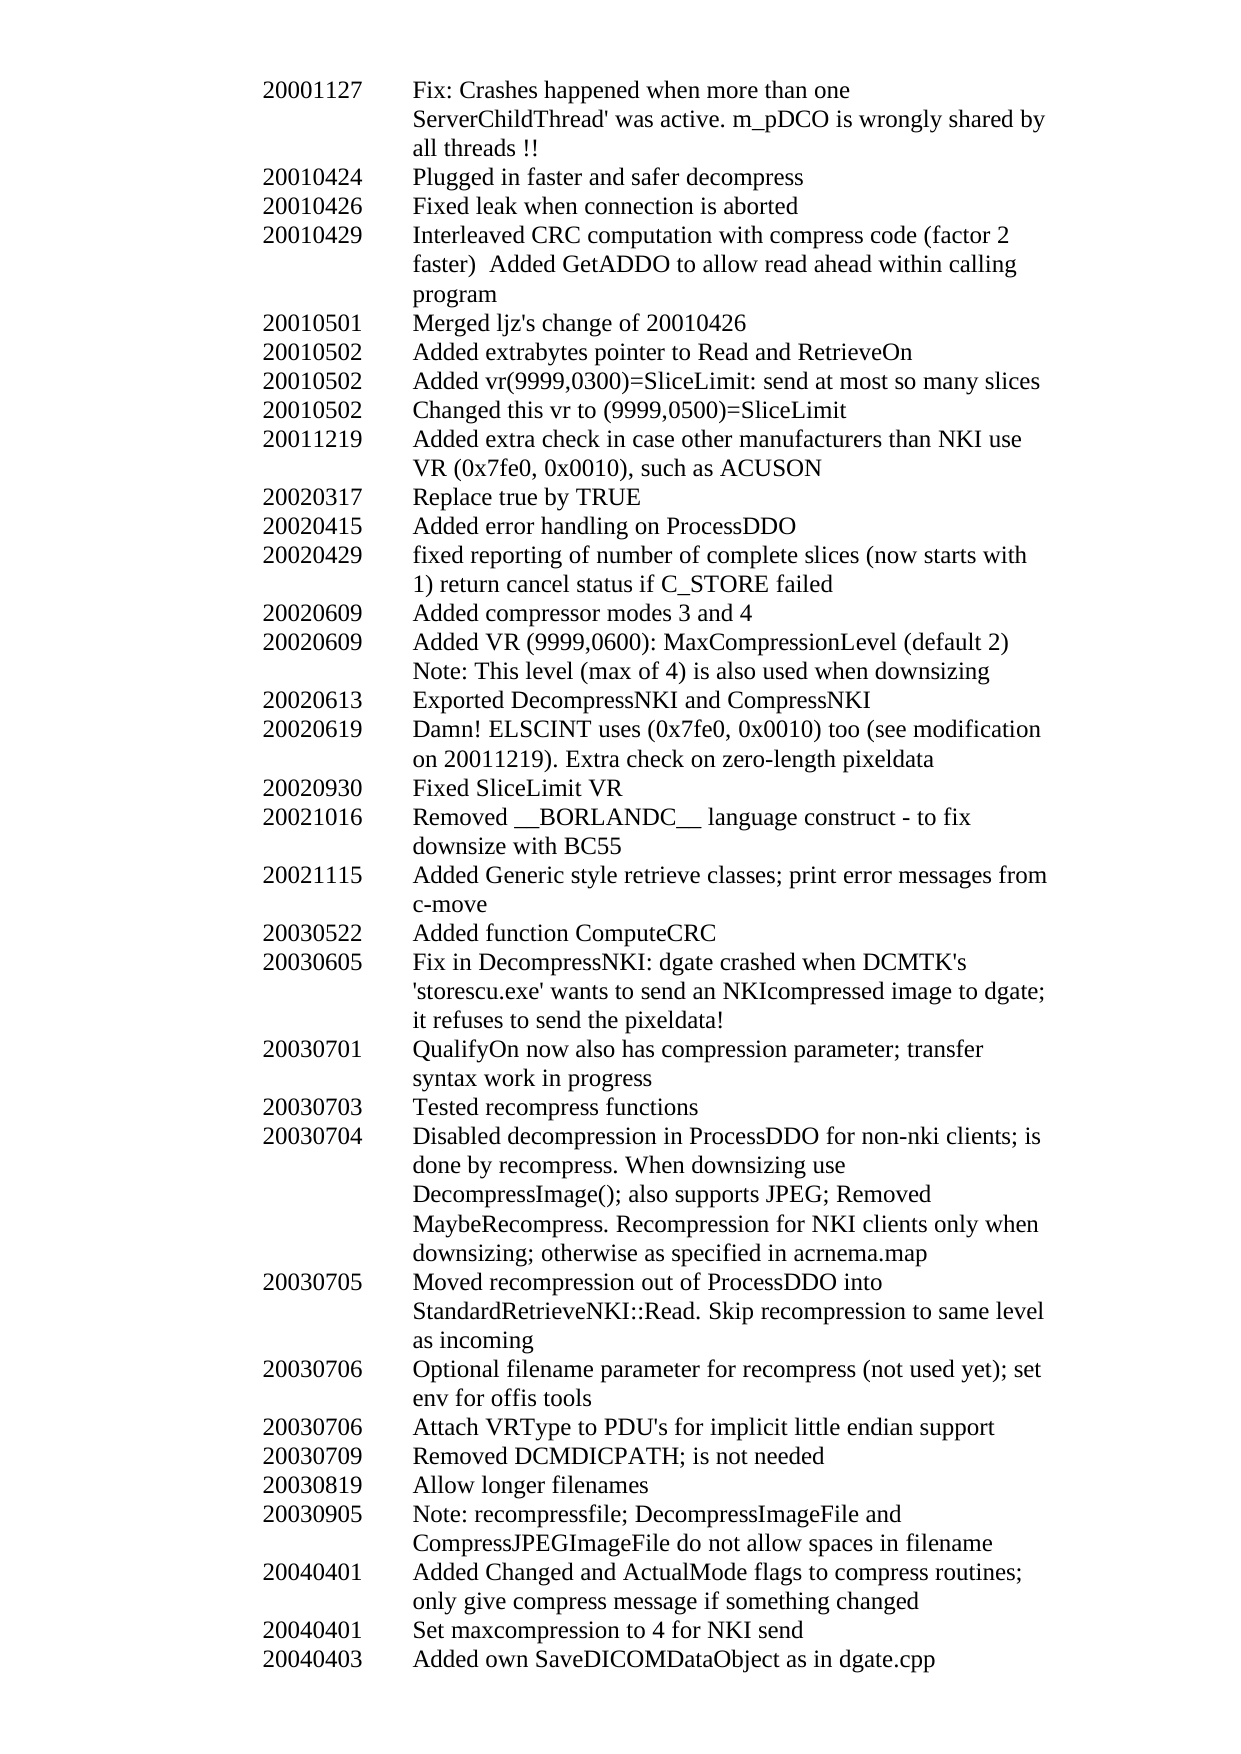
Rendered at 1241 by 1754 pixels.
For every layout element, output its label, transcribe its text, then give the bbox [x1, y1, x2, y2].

text 20030705 Moved recompression out of ProcessDDO into [187, 1267, 1053, 1296]
text 20020317 Replace true by TRUE [262, 482, 1053, 511]
text 20010501 Merged ljz's change of 20010426 [262, 307, 1053, 337]
text 20011219 Added extra check in case other manufacturers than NKI use VR (0x7fe0, 0x0010), such as ACUSON [262, 424, 1053, 482]
text 20021115 Added Generic style retrieve classes; print error messages from c-move [262, 860, 1053, 918]
text 20020429 fixed reporting of number of complete slices (now starts with 1) return cancel status if C_STORE failed [262, 540, 1053, 598]
text 20040403 Added own SaveDICOMDataObject as in dgate.cpp [262, 1644, 1053, 1673]
text 20030605 Fix in DecompressNKI: dgate crashed when DCMTK's 'storescu.exe' wants to send an NKIcompressed image to dgate; it refuses to send the pixeldata! [262, 947, 1053, 1034]
text 20010502 Added extrabytes pointer to Read and RetrieveOn [262, 337, 1053, 366]
text 20030704 Disabled decompression in ProcessDDO for non-nki clients; is [262, 1121, 1053, 1150]
text 20040401 Set maxcompression to 4 for NKI send [262, 1615, 1053, 1644]
text done by recompress. When downsizing use DecompressImage(); also supports JPEG; Removed MaybeRecompress. Recompression for NKI clients only when downsizing; otherwise as specified in acrnema.map [412, 1150, 1053, 1267]
text 20010426 Fixed leak when connection is aborted [262, 191, 1053, 220]
text 20020930 Fixed SliceLimit VR [187, 772, 1053, 802]
text 20021016 Removed __BORLANDC__ language construct - to fix downsize with BC55 [262, 802, 1053, 860]
text 20010502 Added vr(9999,0300)=SliceLimit: send at most so many slices [262, 366, 1053, 395]
text 20030819 Allow longer filenames [262, 1470, 1053, 1499]
text 20010502 Changed this vr to (9999,0500)=SliceLimit [262, 395, 1053, 424]
text 20020613 Exported DecompressNKI and CompressNKI [187, 685, 1053, 714]
text 20020609 Added VR (9999,0600): MaxCompressionLevel (default 2) Note: This level (max of 4) is also used when downsizing [262, 627, 1053, 685]
text StandardRetrieveNKI::Read. Skip recompression to same level as incoming [412, 1296, 1053, 1354]
text 20030701 QualifyOn now also has compression parameter; transfer syntax work in progress [262, 1034, 1053, 1092]
text 20030706 Optional filename parameter for recompress (not used yet); set env for offis tools [187, 1354, 1053, 1412]
text 20030522 Added function ComputeCRC [262, 918, 1053, 947]
text 20001127 Fix: Crashes happened when more than one ServerChildThread' was active. m_pDCO is wrongly shared by all threads !! [262, 75, 1053, 162]
text 20030703 Tested recompress functions [262, 1092, 1053, 1121]
text 20020619 Damn! ELSCINT uses (0x7fe0, 0x0010) too (see modification on 20011219). Extra check on zero-length pixeldata [262, 714, 1053, 772]
text 20010424 Plugged in faster and safer decompress [262, 162, 1053, 191]
text 20020415 Added error handling on ProcessDDO [262, 511, 1053, 540]
text 20030706 Attach VRType to PDU's for implicit little endian support [262, 1412, 1053, 1441]
text 20020609 Added compressor modes 3 and 4 [262, 598, 1053, 627]
text 20040401 Added Changed and ActualMode flags to compress routines; only give compress message if something changed [262, 1557, 1053, 1615]
text 20030905 Note: recompressfile; DecompressImageFile and CompressJPEGImageFile do not allow spaces in filename [262, 1499, 1053, 1557]
text 20030709 Removed DCMDICPATH; is not needed [262, 1441, 1053, 1470]
text 20010429 Interleaved CRC computation with compress code (factor 2 faster) Added GetADDO to allow read ahead within calling program [262, 220, 1053, 307]
